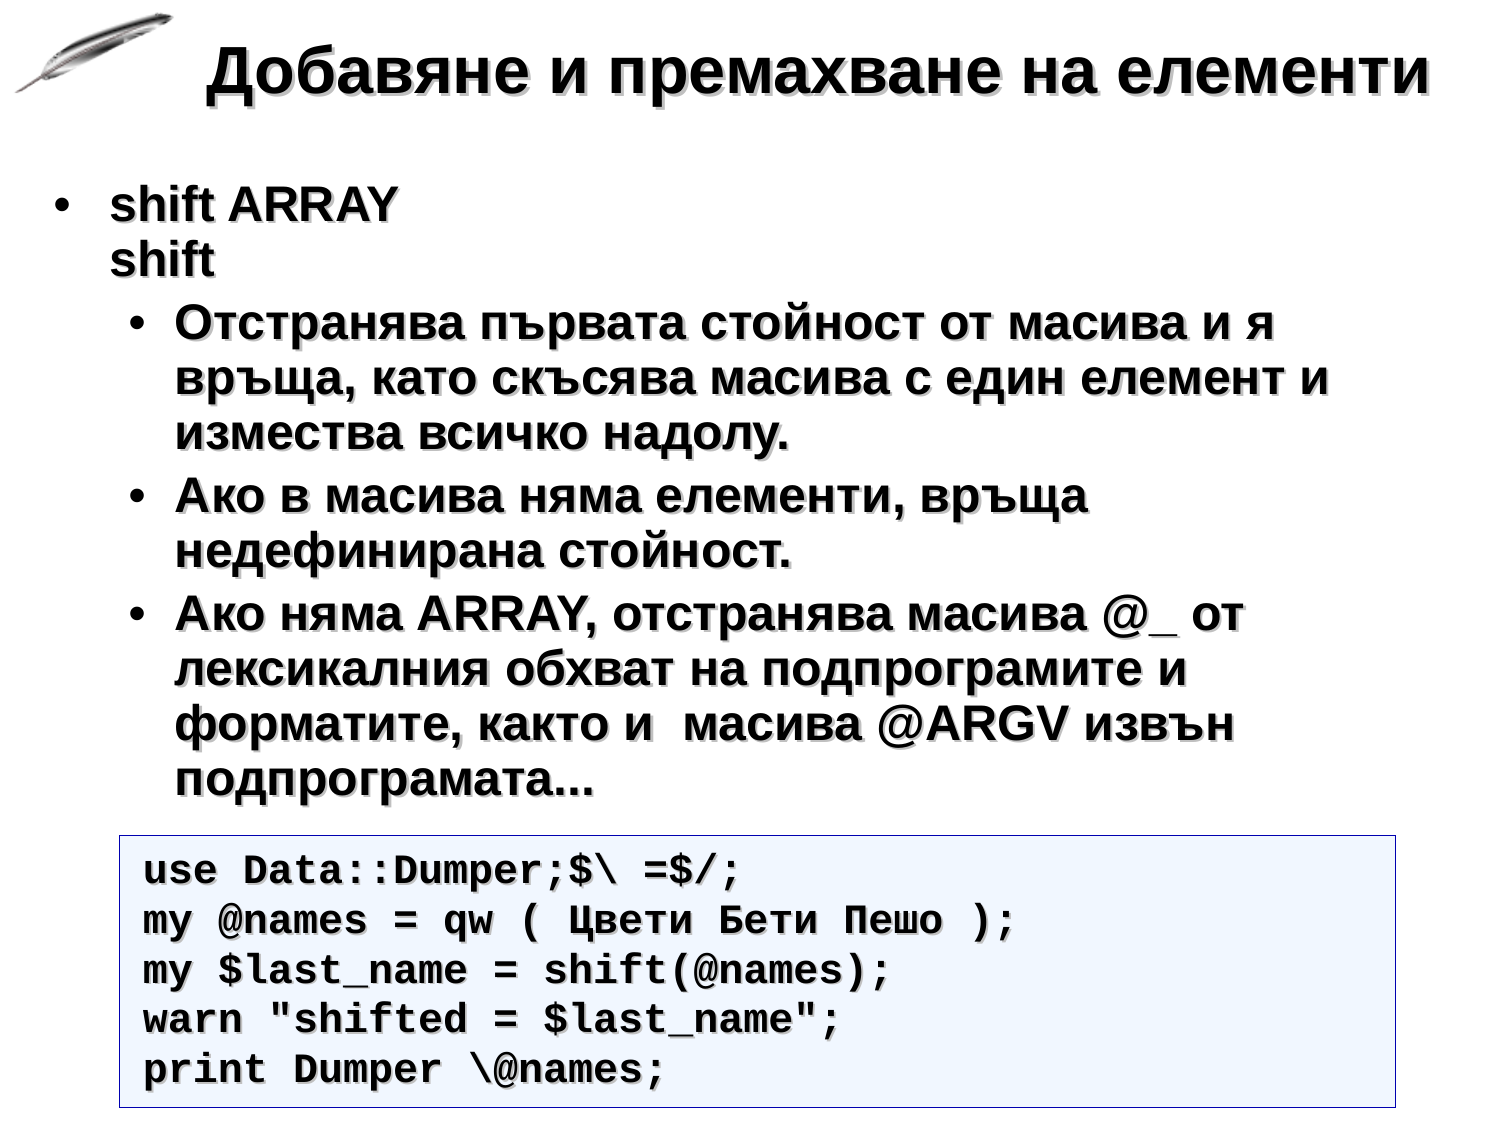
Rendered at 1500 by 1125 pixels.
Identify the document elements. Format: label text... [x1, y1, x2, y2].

text_box use Data::Dumper;$\ =$/; my @names = qw ( Цвети Бети Пешо ); my $last_name = shift(@names); warn "shifted = $last_name"; print Dumper \@names; [119, 835, 1396, 1107]
title Добавяне и премахване на елементи [206, 0, 1500, 148]
picture [11, 11, 179, 95]
list shift ARRAY shift Отстранява първата стойност от масива и я връща, като скъсява масива с един елемент и измества всичко надолу. Ако в масива няма елементи, връща недефинирана стойност. Ако няма ARRAY, отстранява масива @_ от лексикалния обхват на подпрограмите и форматите, както и масива @ARGV извън подпрограмата... [53, 177, 1447, 1125]
